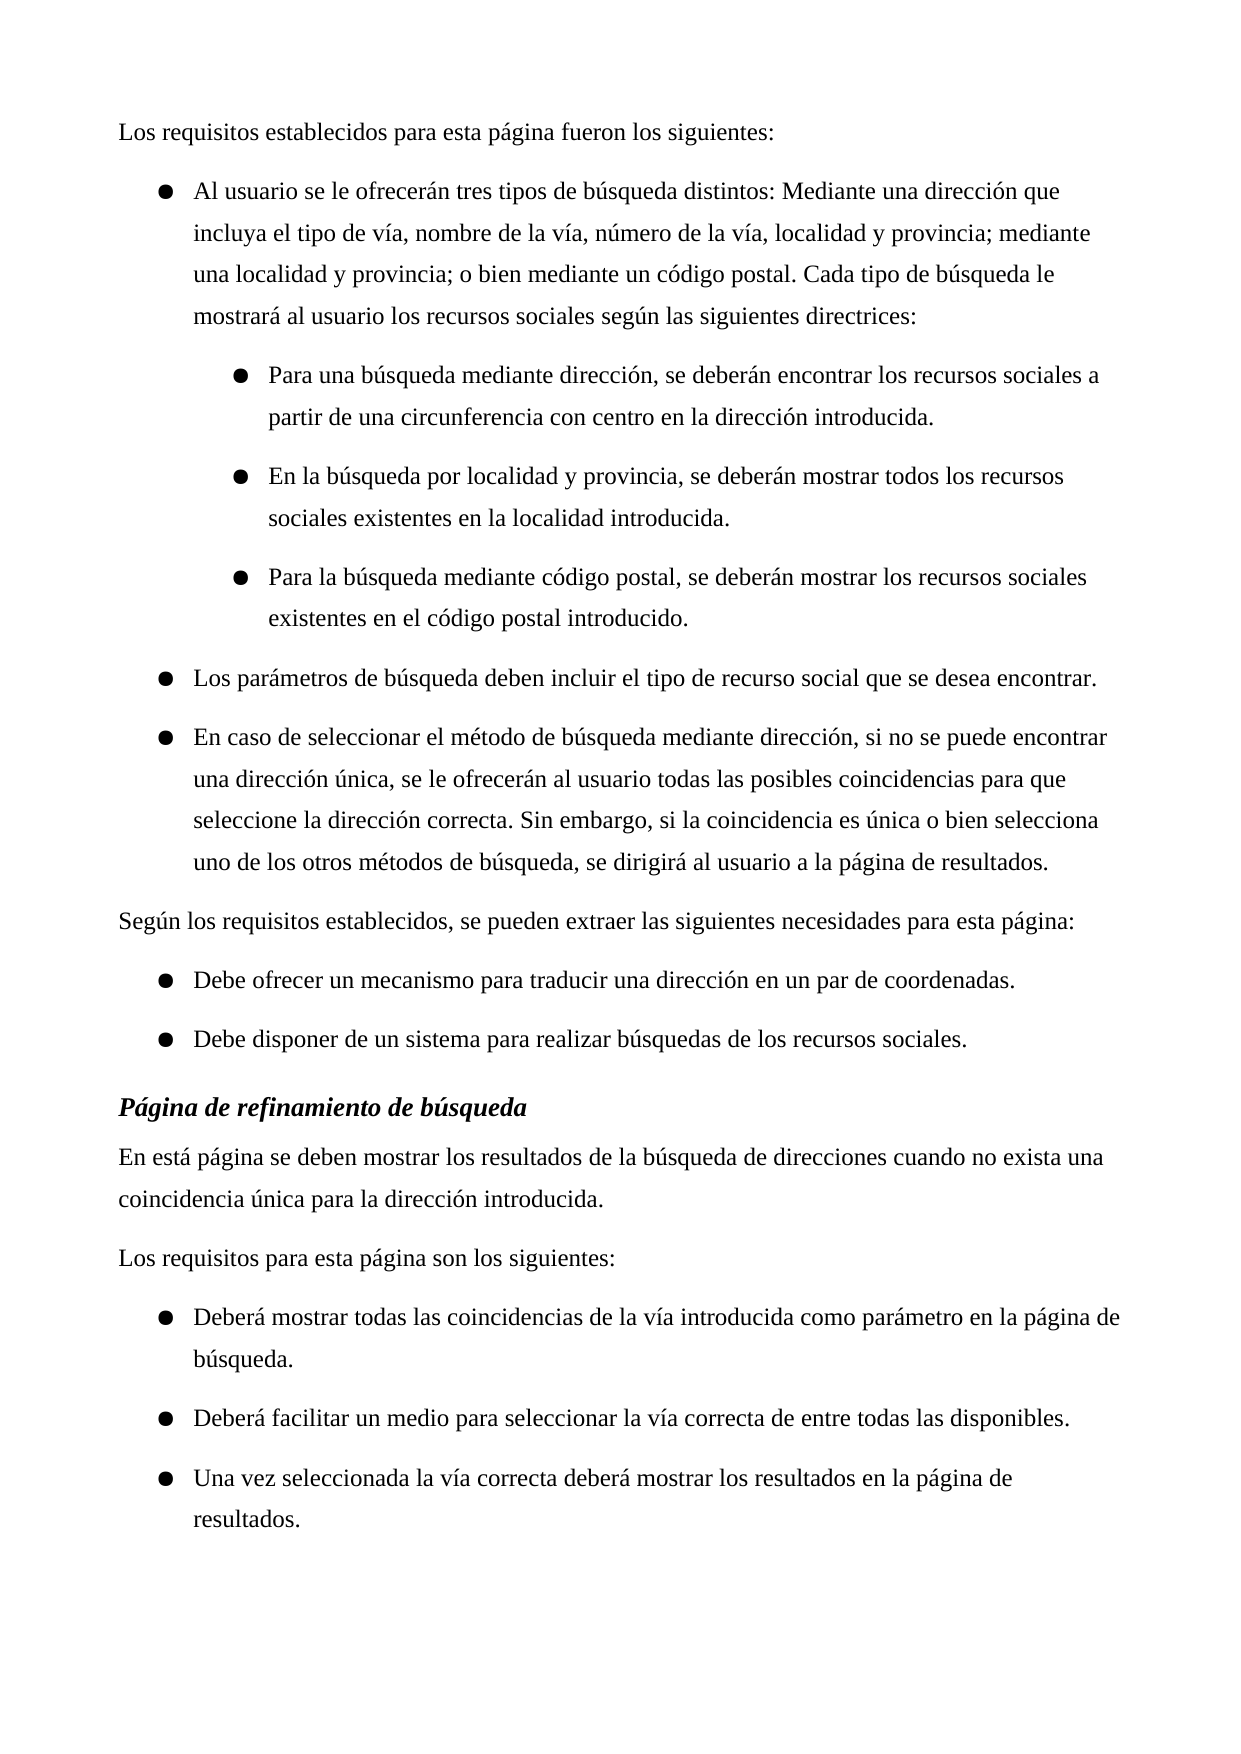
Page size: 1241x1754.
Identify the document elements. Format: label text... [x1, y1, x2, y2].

subtitle Deberá facilitar un medio para seleccionar la vía correcta de entre todas las disponibles. [156, 1404, 1122, 1432]
subtitle Los parámetros de búsqueda deben incluir el tipo de recurso social que se desea encontrar. [156, 664, 1122, 692]
subtitle Los requisitos para esta página son los siguientes: [118, 1244, 1122, 1272]
subtitle Una vez seleccionada la vía correcta deberá mostrar los resultados en la página de resultados. [156, 1464, 1122, 1533]
subtitle En está página se deben mostrar los resultados de la búsqueda de direcciones cuando no exista una coincidencia única para la dirección introducida. [118, 1143, 1122, 1213]
subtitle Los requisitos establecidos para esta página fueron los siguientes: [118, 118, 1122, 146]
subtitle Debe ofrecer un mecanismo para traducir una dirección en un par de coordenadas. [156, 966, 1122, 994]
subtitle Debe disponer de un sistema para realizar búsquedas de los recursos sociales. [156, 1026, 1122, 1053]
subtitle Al usuario se le ofrecerán tres tipos de búsqueda distintos: Mediante una dirección que incluya el tipo de vía, nombre de la vía, número de la vía, localidad y provincia; mediante una localidad y provincia; o bien mediante un código postal. Cada tipo de búsqueda le mostrará al usuario los recursos sociales según las siguientes directrices: [156, 177, 1122, 330]
subtitle En la búsqueda por localidad y provincia, se deberán mostrar todos los recursos sociales existentes en la localidad introducida. [231, 462, 1122, 531]
subtitle Deberá mostrar todas las coincidencias de la vía introducida como parámetro en la página de búsqueda. [156, 1303, 1122, 1373]
subtitle Para una búsqueda mediante dirección, se deberán encontrar los recursos sociales a partir de una circunferencia con centro en la dirección introducida. [231, 361, 1122, 431]
subtitle Según los requisitos establecidos, se pueden extraer las siguientes necesidades para esta página: [118, 907, 1122, 935]
subtitle Para la búsqueda mediante código postal, se deberán mostrar los recursos sociales existentes en el código postal introducido. [231, 563, 1122, 632]
subtitle Página de refinamiento de búsqueda [118, 1092, 1122, 1122]
subtitle En caso de seleccionar el método de búsqueda mediante dirección, si no se puede encontrar una dirección única, se le ofrecerán al usuario todas las posibles coincidencias para que seleccione la dirección correcta. Sin embargo, si la coincidencia es única o bien selecciona uno de los otros métodos de búsqueda, se dirigirá al usuario a la página de resultados. [156, 723, 1122, 876]
